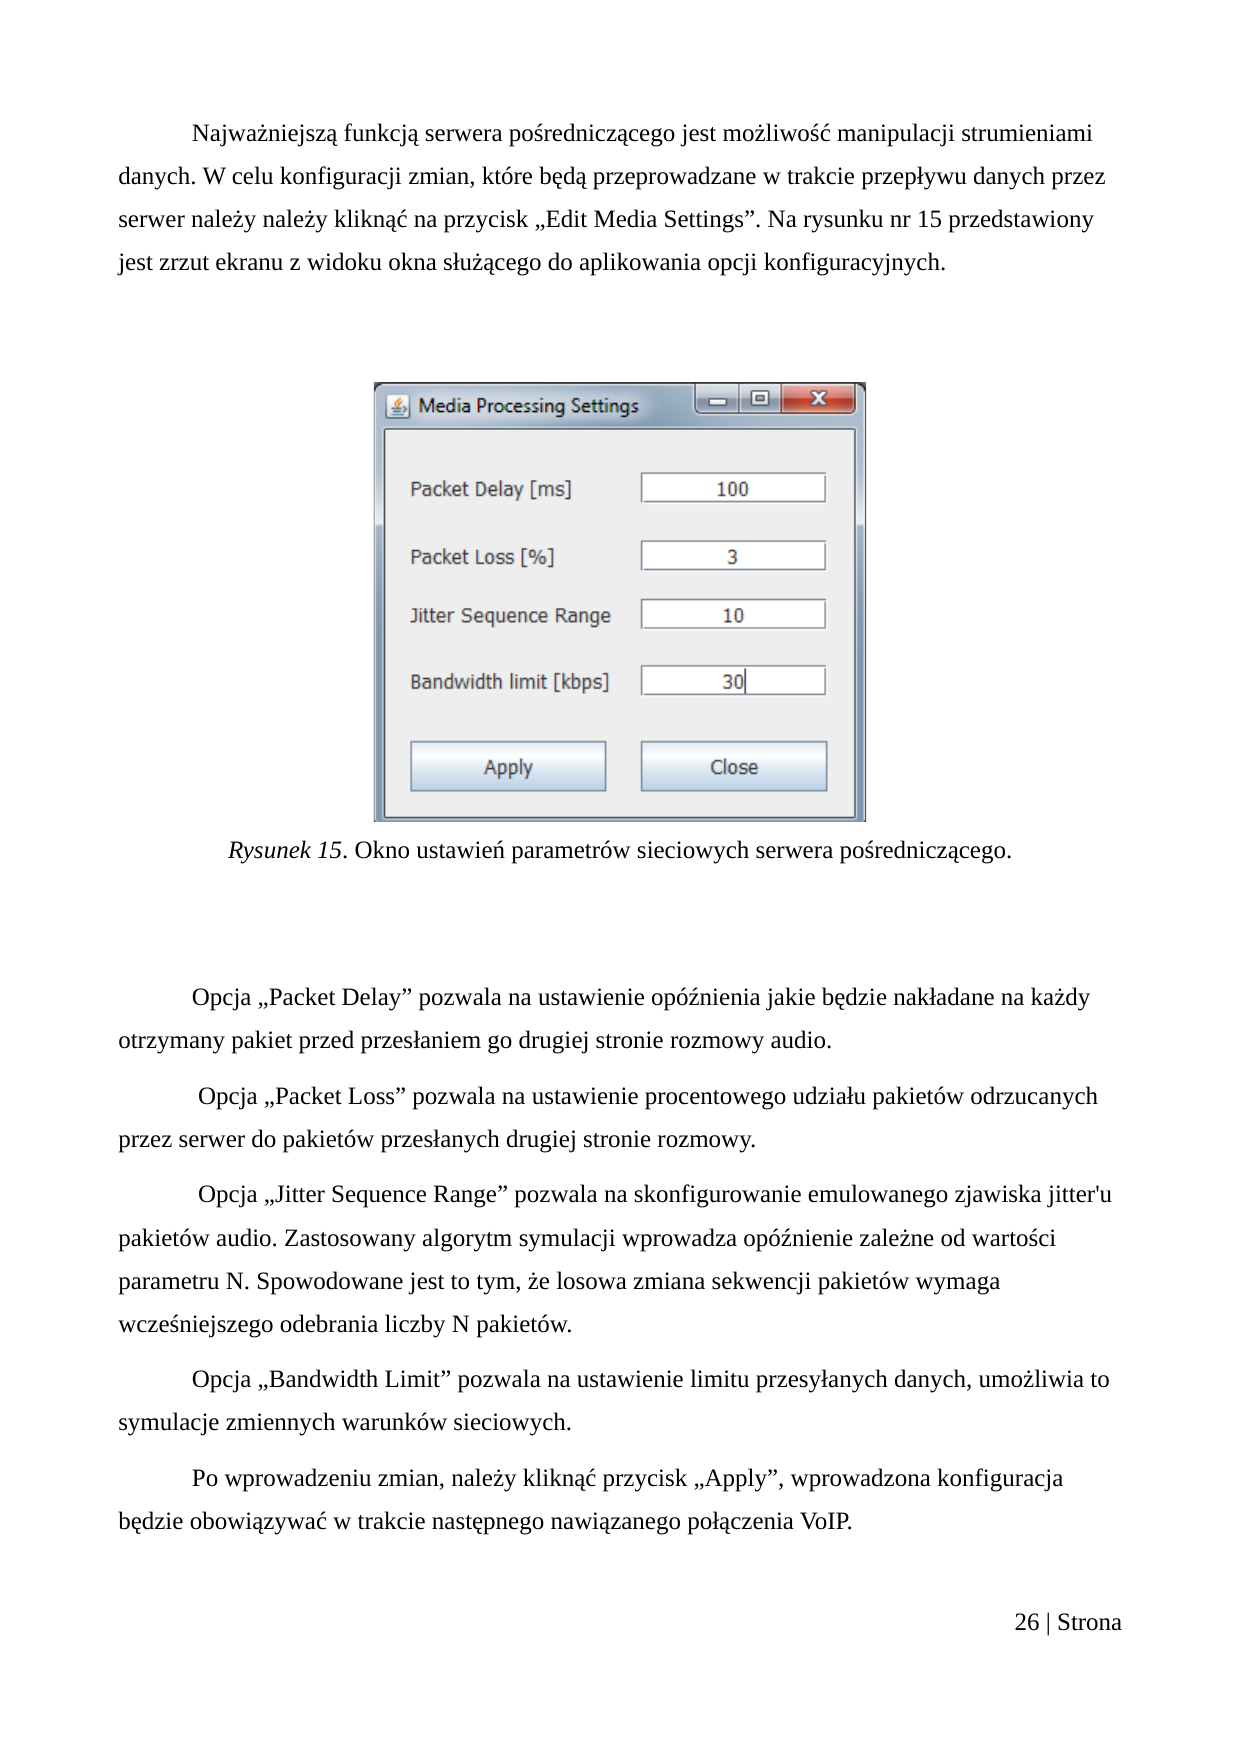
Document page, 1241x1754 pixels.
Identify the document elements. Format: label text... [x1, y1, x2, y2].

text Opcja „Packet Loss” pozwala na ustawienie procentowego udziału pakietów odrzucanych przez serwer do pakietów przesłanych drugiej stronie rozmowy. [118, 1081, 1122, 1153]
text Najważniejszą funkcją serwera pośredniczącego jest możliwość manipulacji strumieniami danych. W celu konfiguracji zmian, które będą przeprowadzane w trakcie przepływu danych przez serwer należy należy kliknąć na przycisk „Edit Media Settings”. Na rysunku nr 15 przedstawiony jest zrzut ekranu z widoku okna służącego do aplikowania opcji konfiguracyjnych. [118, 118, 1122, 276]
text Rysunek 15. Okno ustawień parametrów sieciowych serwera pośredniczącego. [118, 382, 1122, 864]
text Opcja „Packet Delay” pozwala na ustawienie opóźnienia jakie będzie nakładane na każdy otrzymany pakiet przed przesłaniem go drugiej stronie rozmowy audio. [118, 982, 1122, 1054]
text Po wprowadzeniu zmian, należy kliknąć przycisk „Apply”, wprowadzona konfiguracja będzie obowiązywać w trakcie następnego nawiązanego połączenia VoIP. [118, 1463, 1122, 1535]
text Opcja „Jitter Sequence Range” pozwala na skonfigurowanie emulowanego zjawiska jitter'u pakietów audio. Zastosowany algorytm symulacji wprowadza opóźnienie zależne od wartości parametru N. Spowodowane jest to tym, że losowa zmiana sekwencji pakietów wymaga wcześniejszego odebrania liczby N pakietów. [118, 1179, 1122, 1338]
text Opcja „Bandwidth Limit” pozwala na ustawienie limitu przesyłanych danych, umożliwia to symulacje zmiennych warunków sieciowych. [118, 1364, 1122, 1436]
